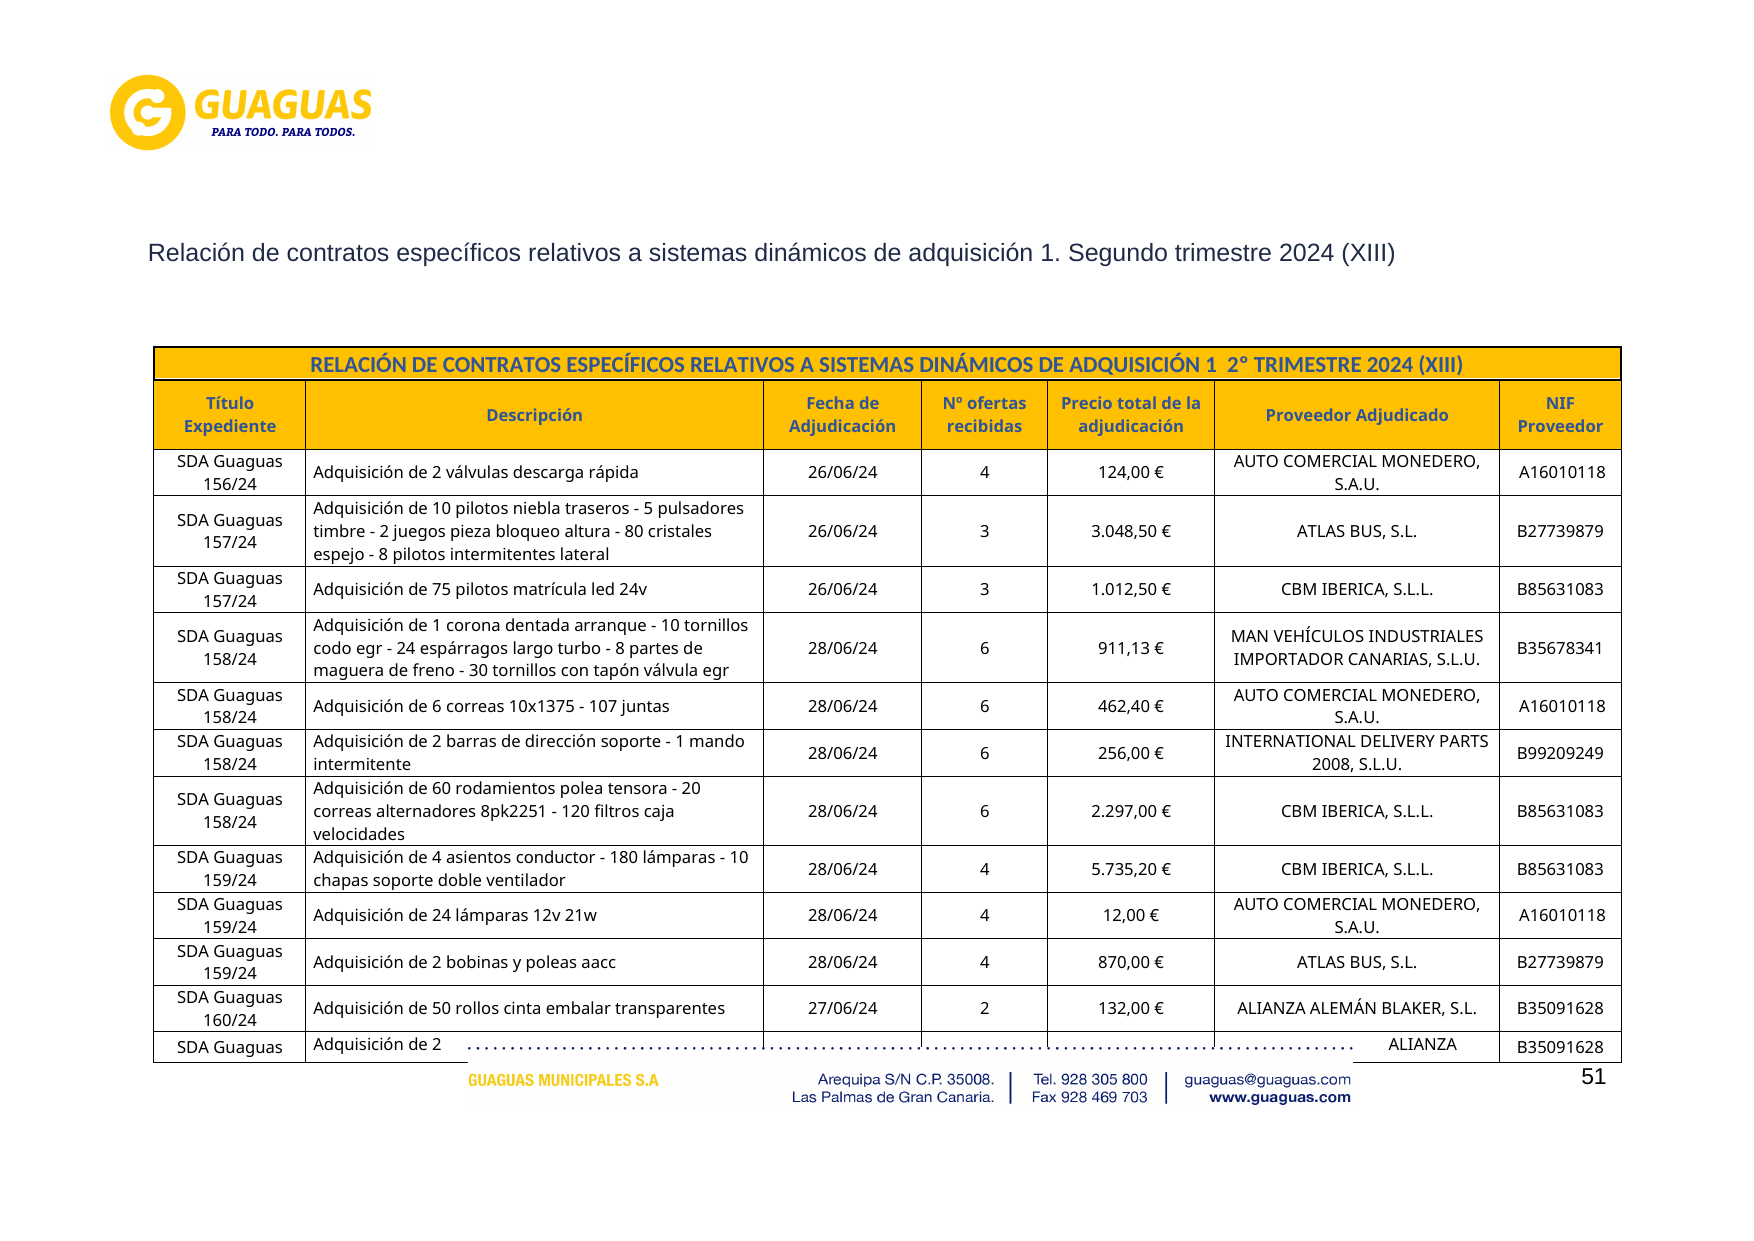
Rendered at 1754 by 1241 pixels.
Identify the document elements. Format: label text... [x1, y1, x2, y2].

table_cell SDA Guaguas 158/24 [154, 777, 305, 845]
table_cell B99209249 [1500, 730, 1621, 776]
table_cell B85631083 [1500, 567, 1621, 612]
table_cell Adquisición de 4 asientos conductor - 180 lámparas - 10 chapas soporte doble ventilador [306, 846, 763, 892]
table_cell 3.048,50 € [1048, 496, 1214, 566]
table_cell CBM IBERICA, S.L.L. [1215, 846, 1499, 892]
table_cell MAN VEHÍCULOS INDUSTRIALES IMPORTADOR CANARIAS, S.L.U. [1215, 613, 1499, 682]
table_cell AUTO COMERCIAL MONEDERO, S.A.U. [1215, 893, 1499, 938]
table_cell ALIANZA ALEMÁN BLAKER, S.L. [1215, 986, 1499, 1031]
table_cell B27739879 [1500, 939, 1621, 984]
table_cell Descripción [306, 381, 763, 449]
table_cell 6 [922, 683, 1047, 729]
table_cell 6 [922, 777, 1047, 845]
table_cell SDA Guaguas 159/24 [154, 939, 305, 984]
table_cell 2.297,00 € [1048, 777, 1214, 845]
table_cell SDA Guaguas 156/24 [154, 450, 305, 495]
table_cell 4 [922, 939, 1047, 984]
table_cell ATLAS BUS, S.L. [1215, 496, 1499, 566]
table_cell Nº ofertas recibidas [922, 381, 1047, 449]
table_cell ALIANZA [1215, 1032, 1499, 1062]
table_cell SDA Guaguas 160/24 [154, 986, 305, 1031]
table_cell 4 [922, 450, 1047, 495]
table_cell 2 [922, 986, 1047, 1031]
table_cell Adquisición de 2 bobinas y poleas aacc [306, 939, 763, 984]
table_cell Adquisición de 6 correas 10x1375 - 107 juntas [306, 683, 763, 729]
table_cell SDA Guaguas 158/24 [154, 730, 305, 776]
table_cell CBM IBERICA, S.L.L. [1215, 777, 1499, 845]
table_cell 12,00 € [1048, 893, 1214, 938]
table_cell 28/06/24 [764, 846, 921, 892]
table_cell Adquisición de 10 pilotos niebla traseros - 5 pulsadores timbre - 2 juegos pieza bloqueo altura - 80 cristales espejo - 8 pilotos intermitentes lateral [306, 496, 763, 566]
table_cell B27739879 [1500, 496, 1621, 566]
table_cell Adquisición de 24 lámparas 12v 21w [306, 893, 763, 938]
table_cell 256,00 € [1048, 730, 1214, 776]
table_cell 462,40 € [1048, 683, 1214, 729]
table_cell 5.735,20 € [1048, 846, 1214, 892]
table_cell 27/06/24 [764, 986, 921, 1031]
table_cell SDA Guaguas 158/24 [154, 613, 305, 682]
table_cell ATLAS BUS, S.L. [1215, 939, 1499, 984]
picture [467, 1047, 1353, 1109]
table_cell 28/06/24 [764, 939, 921, 984]
table_cell A16010118 [1500, 683, 1621, 729]
table_cell 26/06/24 [764, 496, 921, 566]
table_cell [922, 1032, 1047, 1047]
table_cell Adquisición de 1 corona dentada arranque - 10 tornillos codo egr - 24 espárragos largo turbo - 8 partes de maguera de freno - 30 tornillos con tapón válvula egr [306, 613, 763, 682]
table_cell 132,00 € [1048, 986, 1214, 1031]
table_cell [764, 1032, 921, 1047]
table_cell Adquisición de 2 [306, 1032, 763, 1062]
table_cell 3 [922, 567, 1047, 612]
table_cell 1.012,50 € [1048, 567, 1214, 612]
table_cell Adquisición de 60 rodamientos polea tensora - 20 correas alternadores 8pk2251 - 120 filtros caja velocidades [306, 777, 763, 845]
table_cell SDA Guaguas 157/24 [154, 567, 305, 612]
table_cell 911,13 € [1048, 613, 1214, 682]
table_cell SDA Guaguas 157/24 [154, 496, 305, 566]
table_cell SDA Guaguas 159/24 [154, 846, 305, 892]
table_cell B85631083 [1500, 777, 1621, 845]
table_cell 26/06/24 [764, 567, 921, 612]
table_cell AUTO COMERCIAL MONEDERO, S.A.U. [1215, 683, 1499, 729]
table_cell 28/06/24 [764, 683, 921, 729]
table_cell SDA Guaguas 159/24 [154, 893, 305, 938]
table_cell SDA Guaguas 158/24 [154, 683, 305, 729]
table_cell Precio total de la adjudicación [1048, 381, 1214, 449]
table_cell AUTO COMERCIAL MONEDERO, S.A.U. [1215, 450, 1499, 495]
table_cell NIF Proveedor [1500, 381, 1621, 449]
table_cell 870,00 € [1048, 939, 1214, 984]
table_cell 28/06/24 [764, 730, 921, 776]
table_cell 6 [922, 613, 1047, 682]
table_cell Título Expediente [154, 381, 305, 449]
table_cell 6 [922, 730, 1047, 776]
table_cell B35091628 [1500, 1032, 1621, 1062]
table_cell Adquisición de 50 rollos cinta embalar transparentes [306, 986, 763, 1031]
table_cell A16010118 [1500, 450, 1621, 495]
table_cell 28/06/24 [764, 893, 921, 938]
table_header RELACIÓN DE CONTRATOS ESPECÍFICOS RELATIVOS A SISTEMAS DINÁMICOS DE ADQUISICIÓN 1 2º TRIMESTRE 2024 (XIII) [155, 348, 1620, 378]
table_cell 4 [922, 893, 1047, 938]
table_cell 4 [922, 846, 1047, 892]
table_cell Adquisición de 75 pilotos matrícula led 24v [306, 567, 763, 612]
table_cell CBM IBERICA, S.L.L. [1215, 567, 1499, 612]
table_cell Adquisición de 2 barras de dirección soporte - 1 mando intermitente [306, 730, 763, 776]
table_cell INTERNATIONAL DELIVERY PARTS 2008, S.L.U. [1215, 730, 1499, 776]
table_cell A16010118 [1500, 893, 1621, 938]
table_cell 26/06/24 [764, 450, 921, 495]
text Relación de contratos específicos relativos a sistemas dinámicos de adquisición 1. Segundo trimestre 2024 (XIII) [148, 238, 1606, 266]
table_cell Adquisición de 2 válvulas descarga rápida [306, 450, 763, 495]
picture [107, 73, 374, 152]
table_cell B35091628 [1500, 986, 1621, 1031]
table_cell B35678341 [1500, 613, 1621, 682]
table_cell 3 [922, 496, 1047, 566]
table_cell 28/06/24 [764, 613, 921, 682]
table_cell 124,00 € [1048, 450, 1214, 495]
table_cell [1048, 1032, 1214, 1047]
table_cell 28/06/24 [764, 777, 921, 845]
table_cell B85631083 [1500, 846, 1621, 892]
table_cell Fecha de Adjudicación [764, 381, 921, 449]
table_cell SDA Guaguas [154, 1032, 305, 1062]
table_cell Proveedor Adjudicado [1215, 381, 1499, 449]
